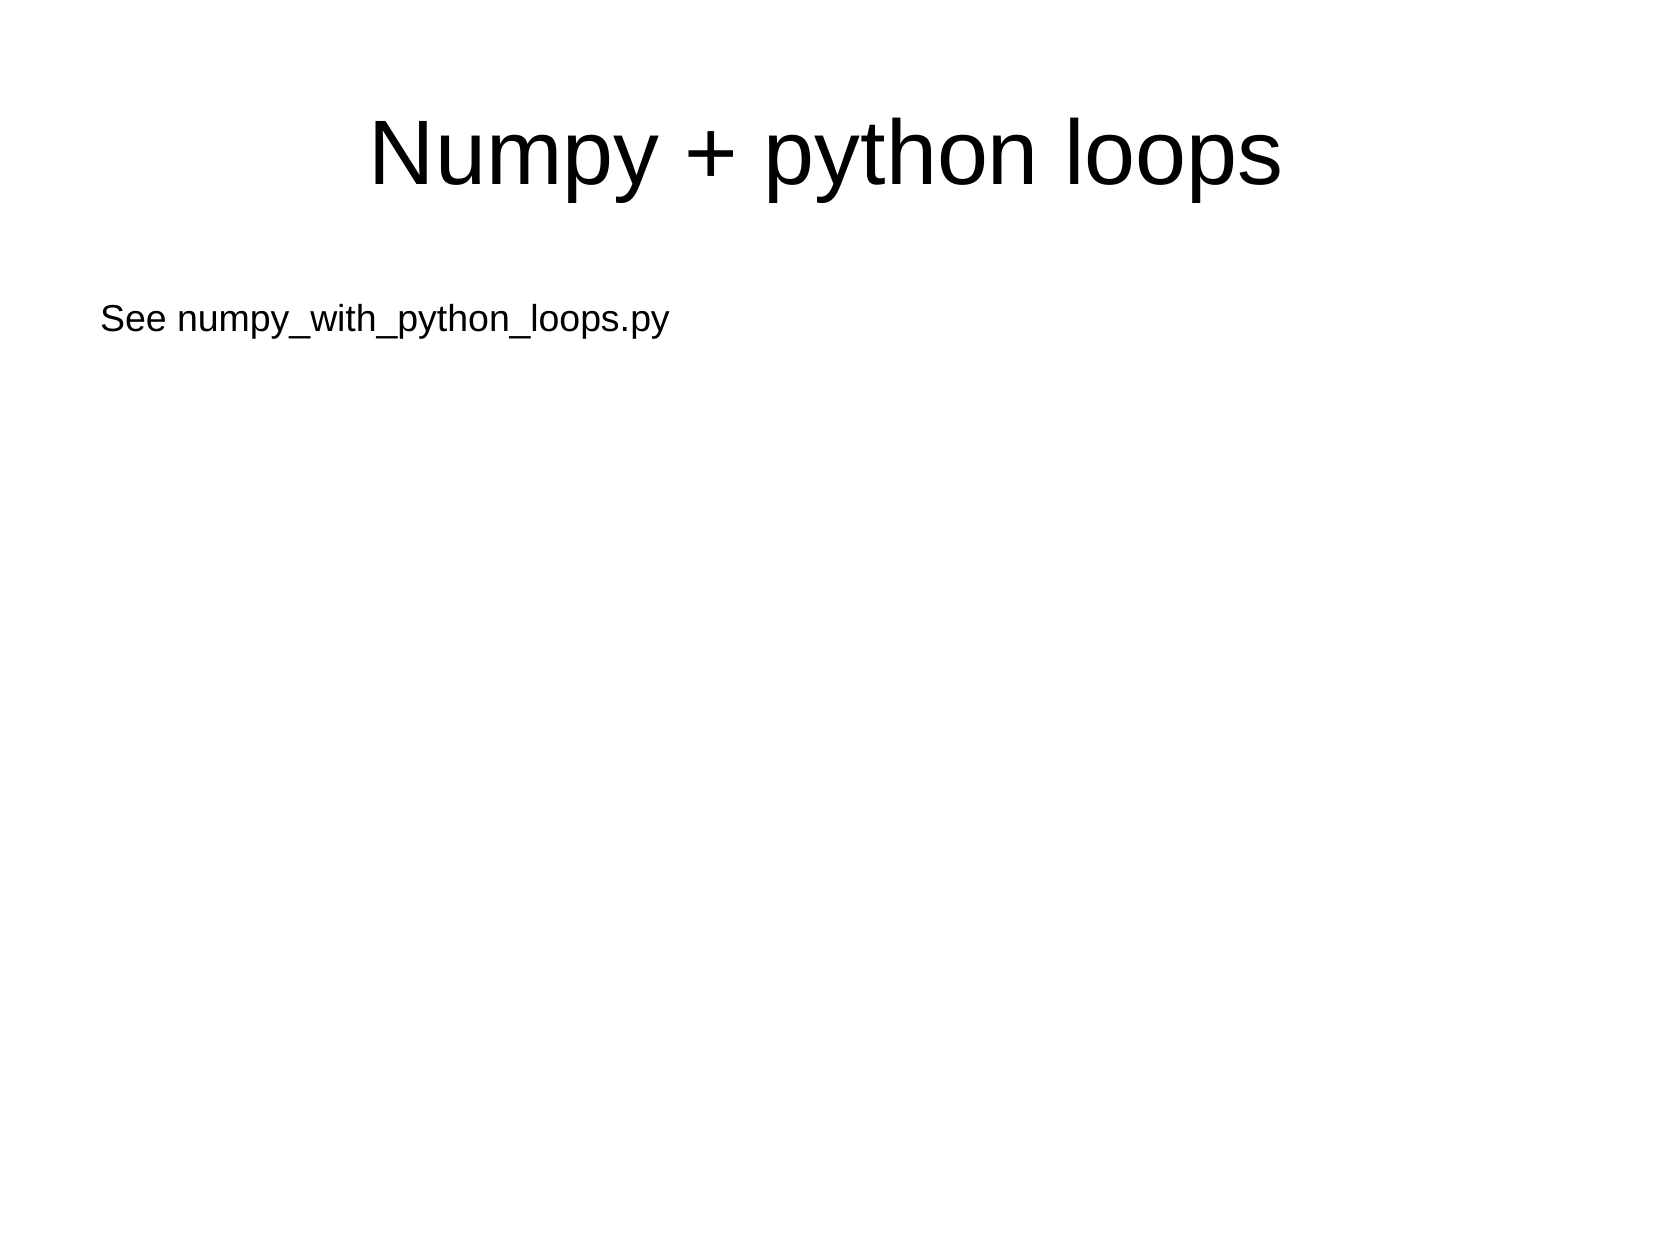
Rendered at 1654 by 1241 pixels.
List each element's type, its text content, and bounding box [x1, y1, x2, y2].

title Numpy + python loops [82, 49, 1571, 257]
text_box See numpy_with_python_loops.py [85, 290, 683, 348]
text_box [82, 290, 1571, 1010]
